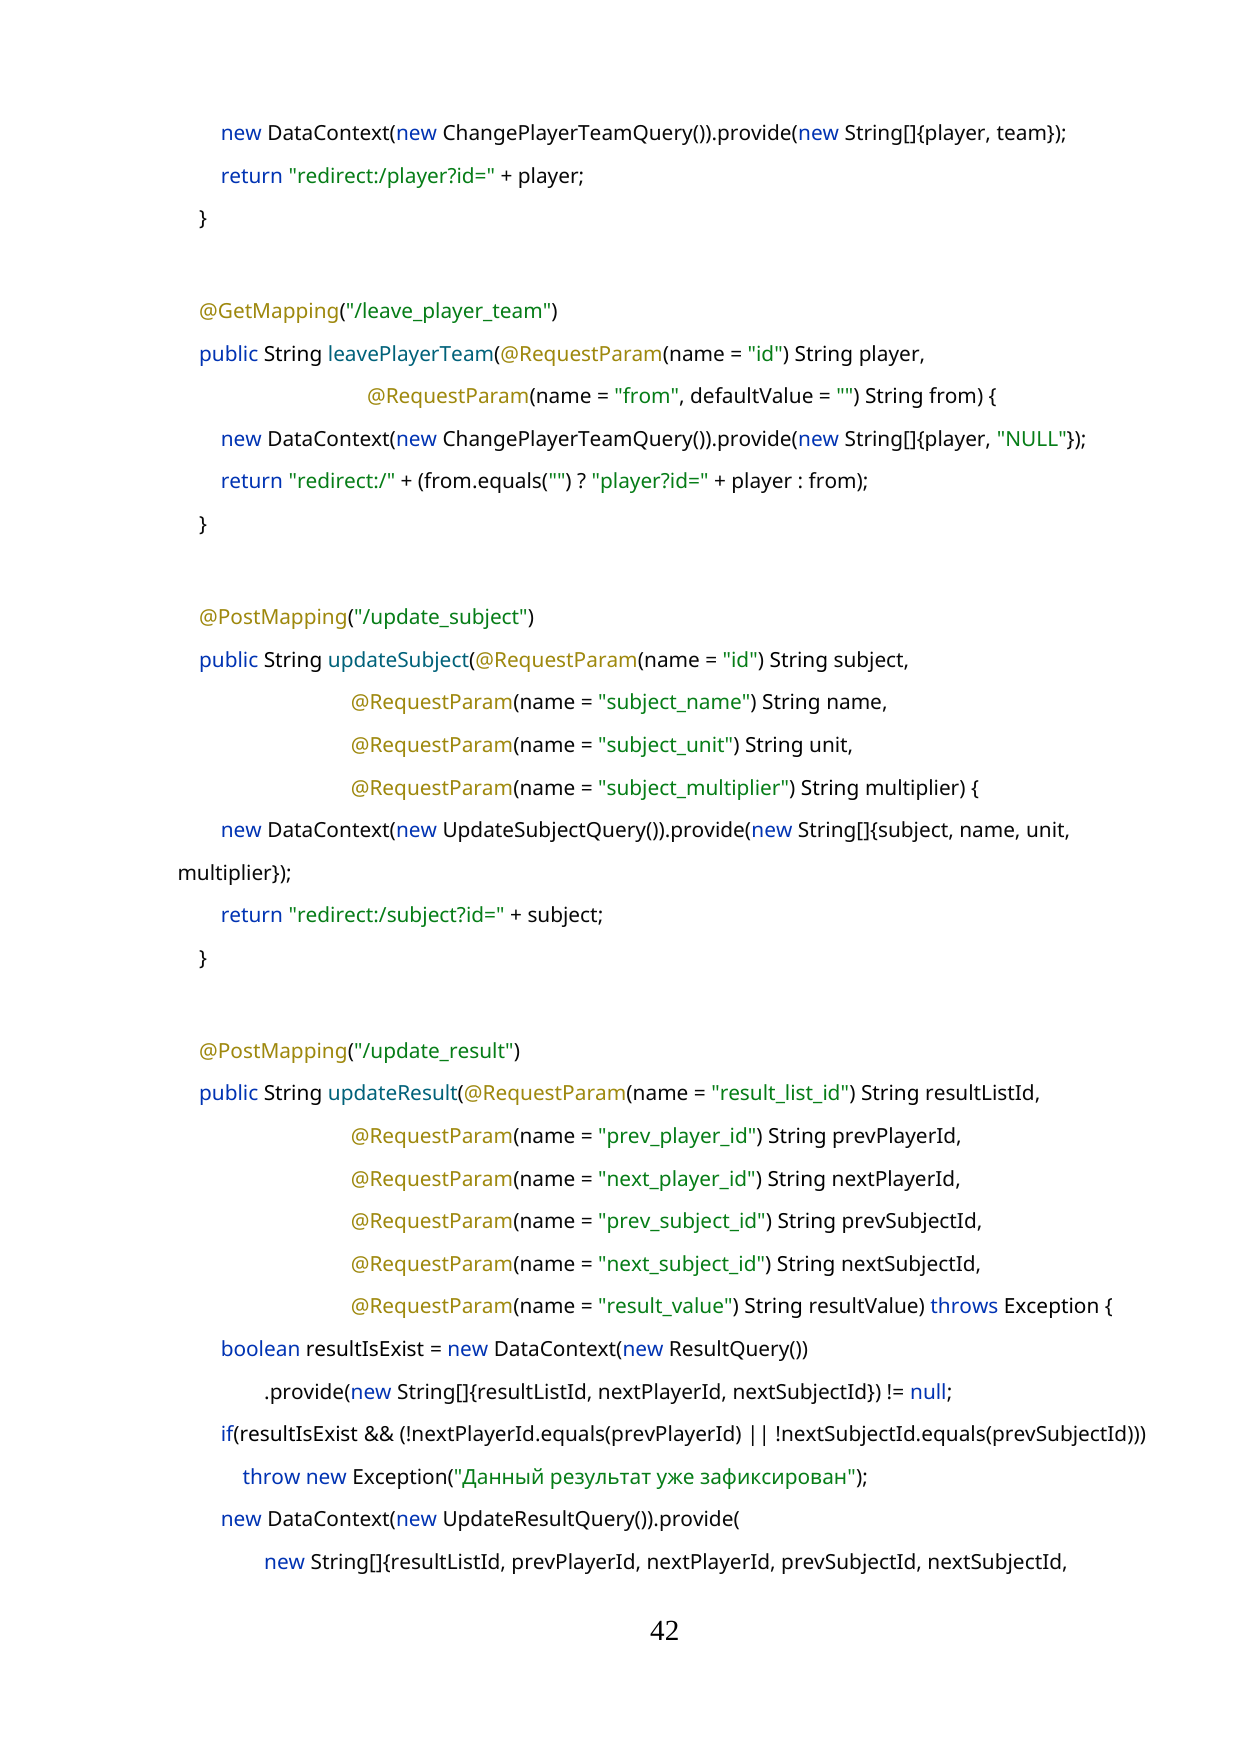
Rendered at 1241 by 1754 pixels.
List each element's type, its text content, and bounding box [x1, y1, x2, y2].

text new DataContext(new ChangePlayerTeamQuery()).provide(new String[]{player, team}); return "redirect:/player?id=" + player; } @GetMapping("/leave_player_team") public String leavePlayerTeam(@RequestParam(name = "id") String player, @RequestParam(name = "from", defaultValue = "") String from) { new DataContext(new ChangePlayerTeamQuery()).provide(new String[]{player, "NULL"}); return "redirect:/" + (from.equals("") ? "player?id=" + player : from); } @PostMapping("/update_subject") public String updateSubject(@RequestParam(name = "id") String subject, @RequestParam(name = "subject_name") String name, @RequestParam(name = "subject_unit") String unit, @RequestParam(name = "subject_multiplier") String multiplier) { new DataContext(new UpdateSubjectQuery()).provide(new String[]{subject, name, unit, multiplier}); return "redirect:/subject?id=" + subject; } @PostMapping("/update_result") public String updateResult(@RequestParam(name = "result_list_id") String resultListId, @RequestParam(name = "prev_player_id") String prevPlayerId, @RequestParam(name = "next_player_id") String nextPlayerId, @RequestParam(name = "prev_subject_id") String prevSubjectId, @RequestParam(name = "next_subject_id") String nextSubjectId, @RequestParam(name = "result_value") String resultValue) throws Exception { boolean resultIsExist = new DataContext(new ResultQuery()) .provide(new String[]{resultListId, nextPlayerId, nextSubjectId}) != null; if(resultIsExist && (!nextPlayerId.equals(prevPlayerId) || !nextSubjectId.equals(prevSubjectId))) throw new Exception("Данный результат уже зафиксирован"); new DataContext(new UpdateResultQuery()).provide( new String[]{resultListId, prevPlayerId, nextPlayerId, prevSubjectId, nextSubjectId, [177, 118, 1152, 1576]
